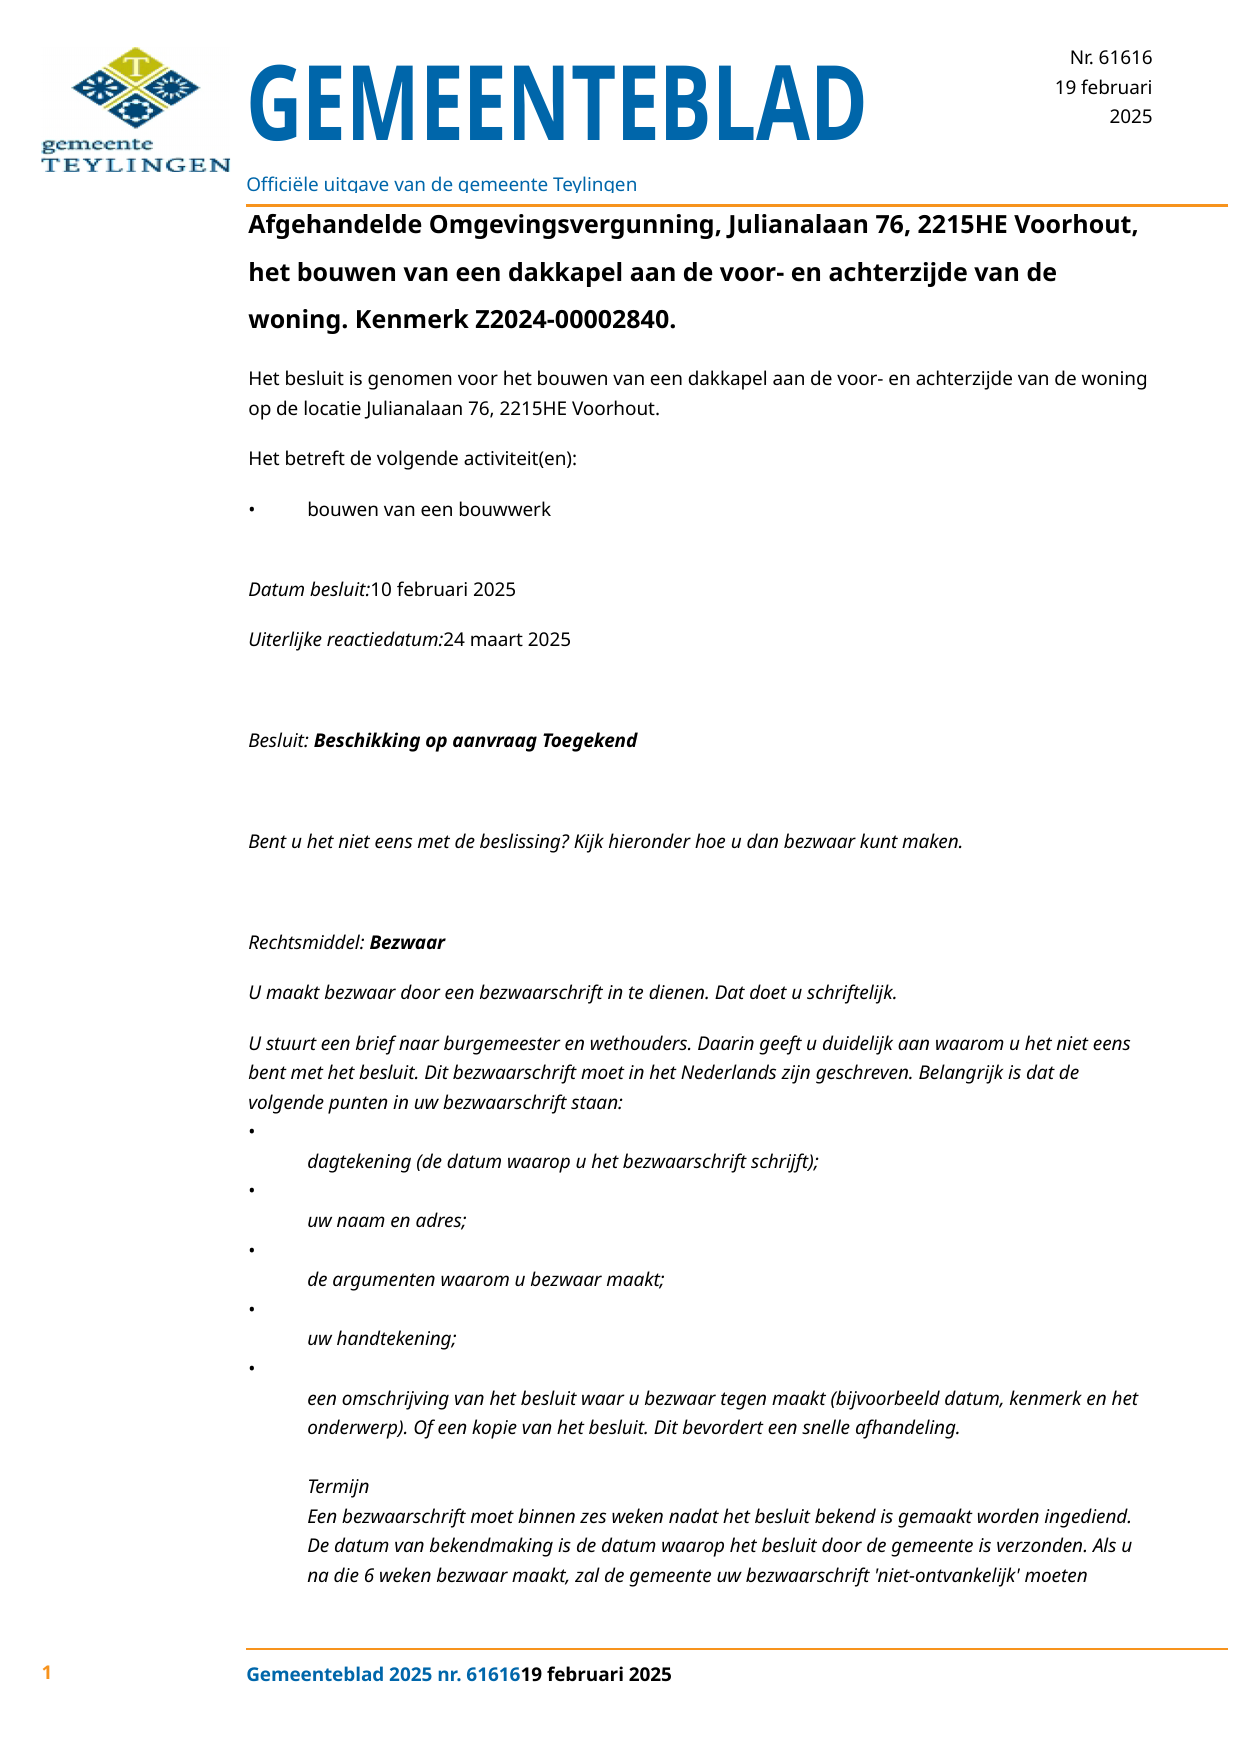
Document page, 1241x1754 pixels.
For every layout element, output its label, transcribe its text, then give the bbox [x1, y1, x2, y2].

list Een bezwaarschrift moet binnen zes weken nadat het besluit bekend is gemaakt worden ingediend. De datum van bekendmaking is de datum waarop het besluit door de gemeente is verzonden. Als u na die 6 weken bezwaar maakt, zal de gemeente uw bezwaarschrift 'niet-ontvankelijk' moeten [248, 1503, 1152, 1588]
list dagtekening (de datum waarop u het bezwaarschrift schrijft); [248, 1148, 1152, 1174]
list Termijn [248, 1473, 1152, 1499]
text U stuurt een brief naar burgemeester en wethouders. Daarin geeft u duidelijk aan waarom u het niet eens bent met het besluit. Dit bezwaarschrift moet in het Nederlands zijn geschreven. Belangrijk is dat de volgende punten in uw bezwaarschrift staan: [248, 1030, 1152, 1114]
text Het betreft de volgende activiteit(en): [248, 446, 1152, 471]
text U maakt bezwaar door een bezwaarschrift in te dienen. Dat doet u schriftelijk. [248, 979, 1152, 1005]
list een omschrijving van het besluit waar u bezwaar tegen maakt (bijvoorbeeld datum, kenmerk en het onderwerp). Of een kopie van het besluit. Dit bevordert een snelle afhandeling. [248, 1385, 1152, 1440]
text Bent u het niet eens met de beslissing? Kijk hieronder hoe u dan bezwaar kunt maken. [248, 828, 1152, 854]
text Datum besluit:10 februari 2025 [248, 576, 1152, 602]
list de argumenten waarom u bezwaar maakt; [248, 1266, 1152, 1292]
text Rechtsmiddel: Bezwaar [248, 929, 1152, 954]
list uw handtekening; [248, 1326, 1152, 1351]
text Besluit: Beschikking op aanvraag Toegekend [248, 727, 1152, 753]
list uw naam en adres; [248, 1207, 1152, 1233]
picture [41, 47, 231, 172]
text Uiterlijke reactiedatum:24 maart 2025 [248, 626, 1152, 652]
list bouwen van een bouwwerk [248, 496, 1152, 522]
text Het besluit is genomen voor het bouwen van een dakkapel aan de voor- en achterzijde van de woning op de locatie Julianalaan 76, 2215HE Voorhout. [248, 366, 1152, 421]
text Afgehandelde Omgevingsvergunning, Julianalaan 76, 2215HE Voorhout, het bouwen van een dakkapel aan de voor- en achterzijde van de woning. Kenmerk Z2024-00002840. [248, 207, 1152, 336]
